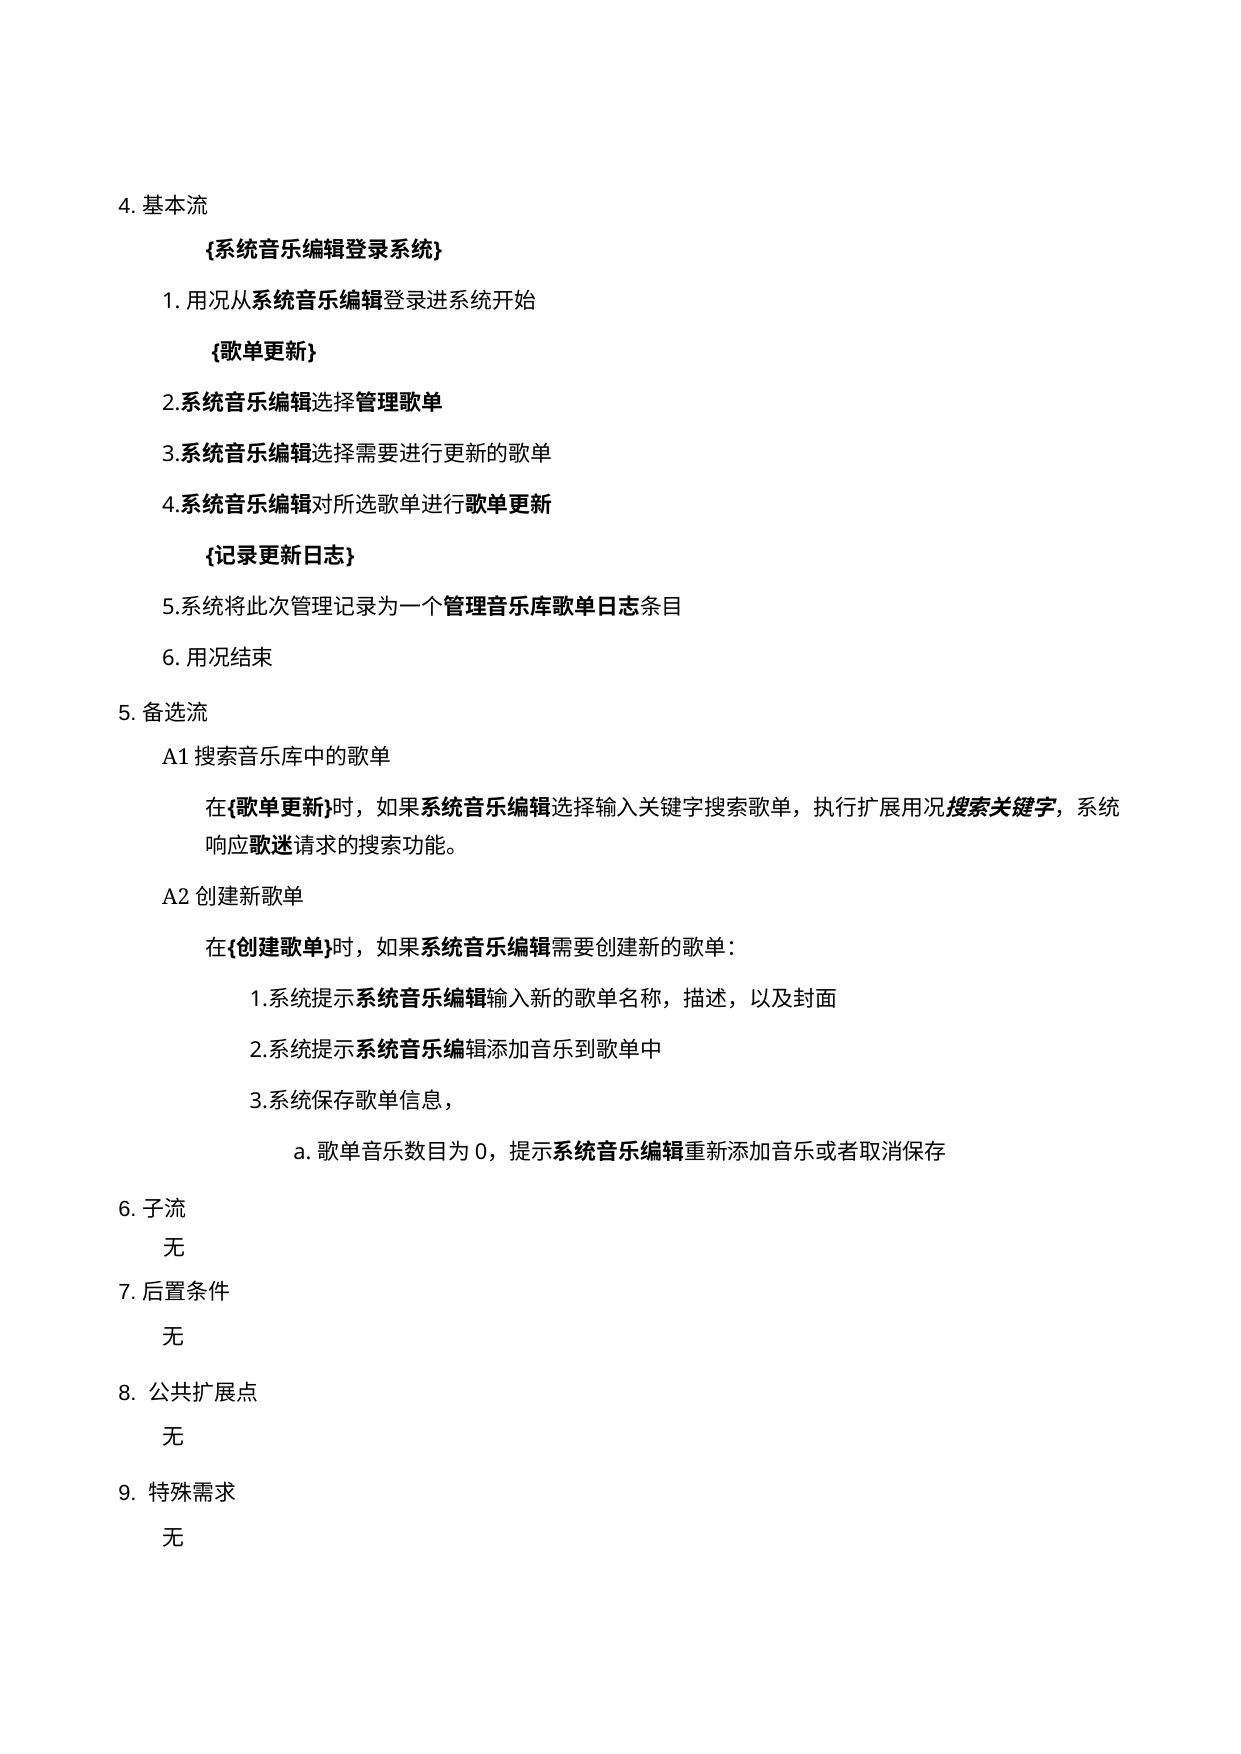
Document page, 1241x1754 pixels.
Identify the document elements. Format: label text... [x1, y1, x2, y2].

text 1. 用况从系统音乐编辑登录进系统开始 [118, 283, 1122, 315]
subtitle 特殊需求 [118, 1475, 1122, 1507]
text 6. 用况结束 [118, 640, 1122, 672]
subtitle 子流 [118, 1191, 1122, 1222]
text 在{创建歌单}时，如果系统音乐编辑需要创建新的歌单： [118, 930, 1122, 962]
text {歌单更新} [118, 334, 1122, 366]
text 无 [118, 1319, 1122, 1350]
text {记录更新日志} [118, 538, 1122, 570]
text 无 [118, 1520, 1122, 1551]
text 2.系统音乐编辑选择管理歌单 [118, 385, 1122, 417]
subtitle 备选流 [118, 697, 1122, 726]
text A1搜索音乐库中的歌单 [118, 739, 1122, 771]
text 无 [118, 1228, 1122, 1262]
text a. 歌单音乐数目为0，提示系统音乐编辑重新添加音乐或者取消保存 [118, 1134, 1122, 1166]
text {系统音乐编辑登录系统} [118, 232, 1122, 264]
subtitle 后置条件 [118, 1274, 1122, 1306]
text 5.系统将此次管理记录为一个管理音乐库歌单日志条目 [118, 589, 1122, 621]
text 在{歌单更新}时，如果系统音乐编辑选择输入关键字搜索歌单，执行扩展用况搜索关键字，系统 响应歌迷请求的搜索功能。 [118, 790, 1122, 860]
subtitle 基本流 [118, 188, 1122, 219]
text 4.系统音乐编辑对所选歌单进行歌单更新 [118, 487, 1122, 519]
text 3.系统音乐编辑选择需要进行更新的歌单 [118, 436, 1122, 468]
subtitle 公共扩展点 [118, 1375, 1122, 1406]
text 2.系统提示系统音乐编辑添加音乐到歌单中 [118, 1032, 1122, 1064]
text 无 [118, 1419, 1122, 1451]
text 3.系统保存歌单信息， [118, 1083, 1122, 1115]
text A2 创建新歌单 [118, 879, 1122, 911]
text 1.系统提示系统音乐编辑输入新的歌单名称，描述，以及封面 [118, 981, 1122, 1013]
